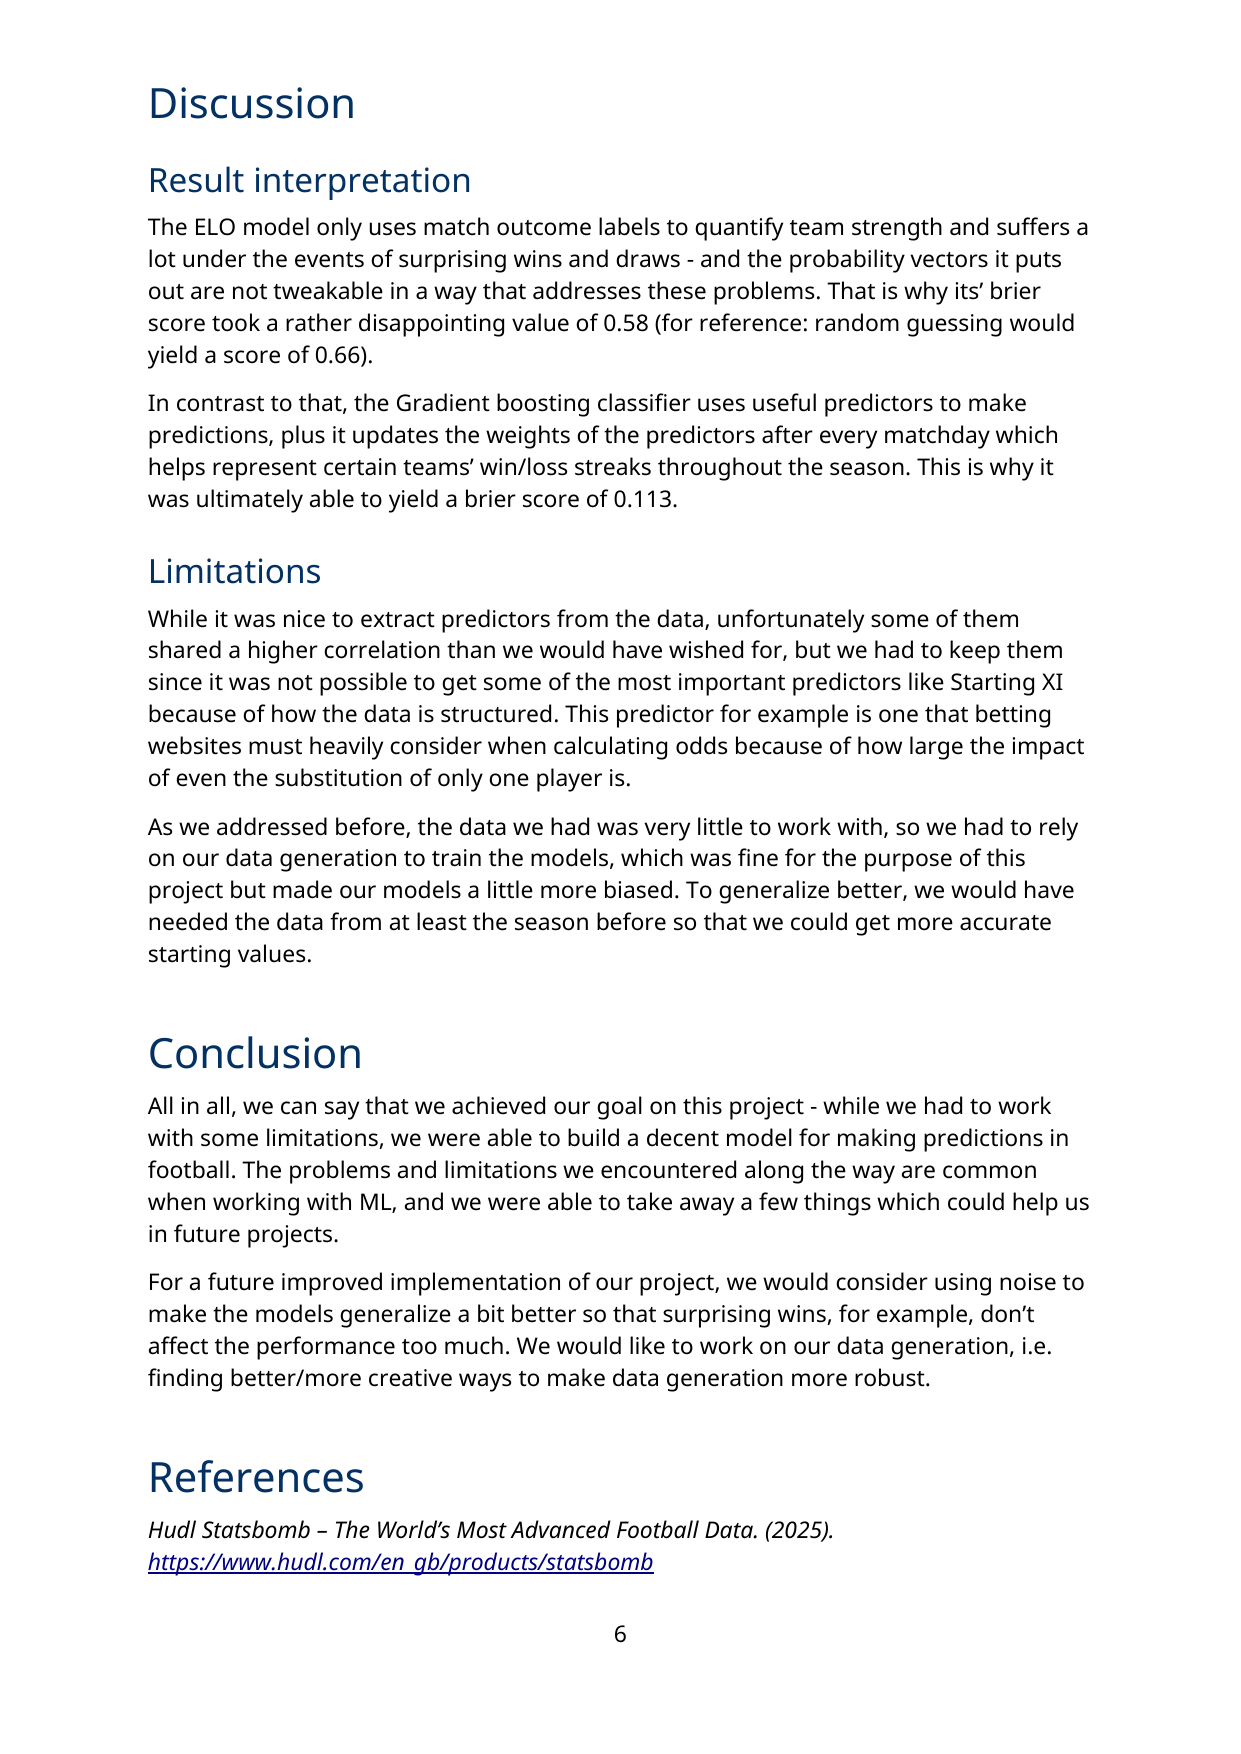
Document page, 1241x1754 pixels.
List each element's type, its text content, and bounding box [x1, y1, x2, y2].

subtitle Discussion [148, 74, 1093, 131]
text In contrast to that, the Gradient boosting classifier uses useful predictors to make predictions, plus it updates the weights of the predictors after every matchday which helps represent certain teams’ win/loss streaks throughout the season. This is why it was ultimately able to yield a brier score of 0.113. [148, 387, 1093, 514]
subtitle References [148, 1448, 1093, 1505]
text While it was nice to extract predictors from the data, unfortunately some of them shared a higher correlation than we would have wished for, but we had to keep them since it was not possible to get some of the most important predictors like Starting XI because of how the data is structured. This predictor for example is one that betting websites must heavily consider when calculating odds because of how large the impact of even the substitution of only one player is. [148, 603, 1093, 793]
subtitle Conclusion [148, 1024, 1093, 1081]
subtitle Result interpretation [148, 157, 1093, 202]
text Hudl Statsbomb – The World’s Most Advanced Football Data. (2025). https://www.hudl.com/en_gb/products/statsbomb [148, 1514, 1093, 1577]
text The ELO model only uses match outcome labels to quantify team strength and suffers a lot under the events of surprising wins and draws - and the probability vectors it puts out are not tweakable in a way that addresses these problems. That is why its’ brier score took a rather disappointing value of 0.58 (for reference: random guessing would yield a score of 0.66). [148, 211, 1093, 370]
text For a future improved implementation of our project, we would consider using noise to make the models generalize a bit better so that surprising wins, for example, don’t affect the performance too much. We would like to work on our data generation, i.e. finding better/more creative ways to make data generation more robust. [148, 1266, 1093, 1393]
text As we addressed before, the data we had was very little to work with, so we had to rely on our data generation to train the models, which was fine for the purpose of this project but made our models a little more biased. To generalize better, we would have needed the data from at least the season before so that we could get more accurate starting values. [148, 811, 1093, 969]
text All in all, we can say that we achieved our goal on this project - while we had to work with some limitations, we were able to build a decent model for making predictions in football. The problems and limitations we encountered along the way are common when working with ML, and we were able to take away a few things which could help us in future projects. [148, 1090, 1093, 1249]
subtitle Limitations [148, 548, 1093, 593]
